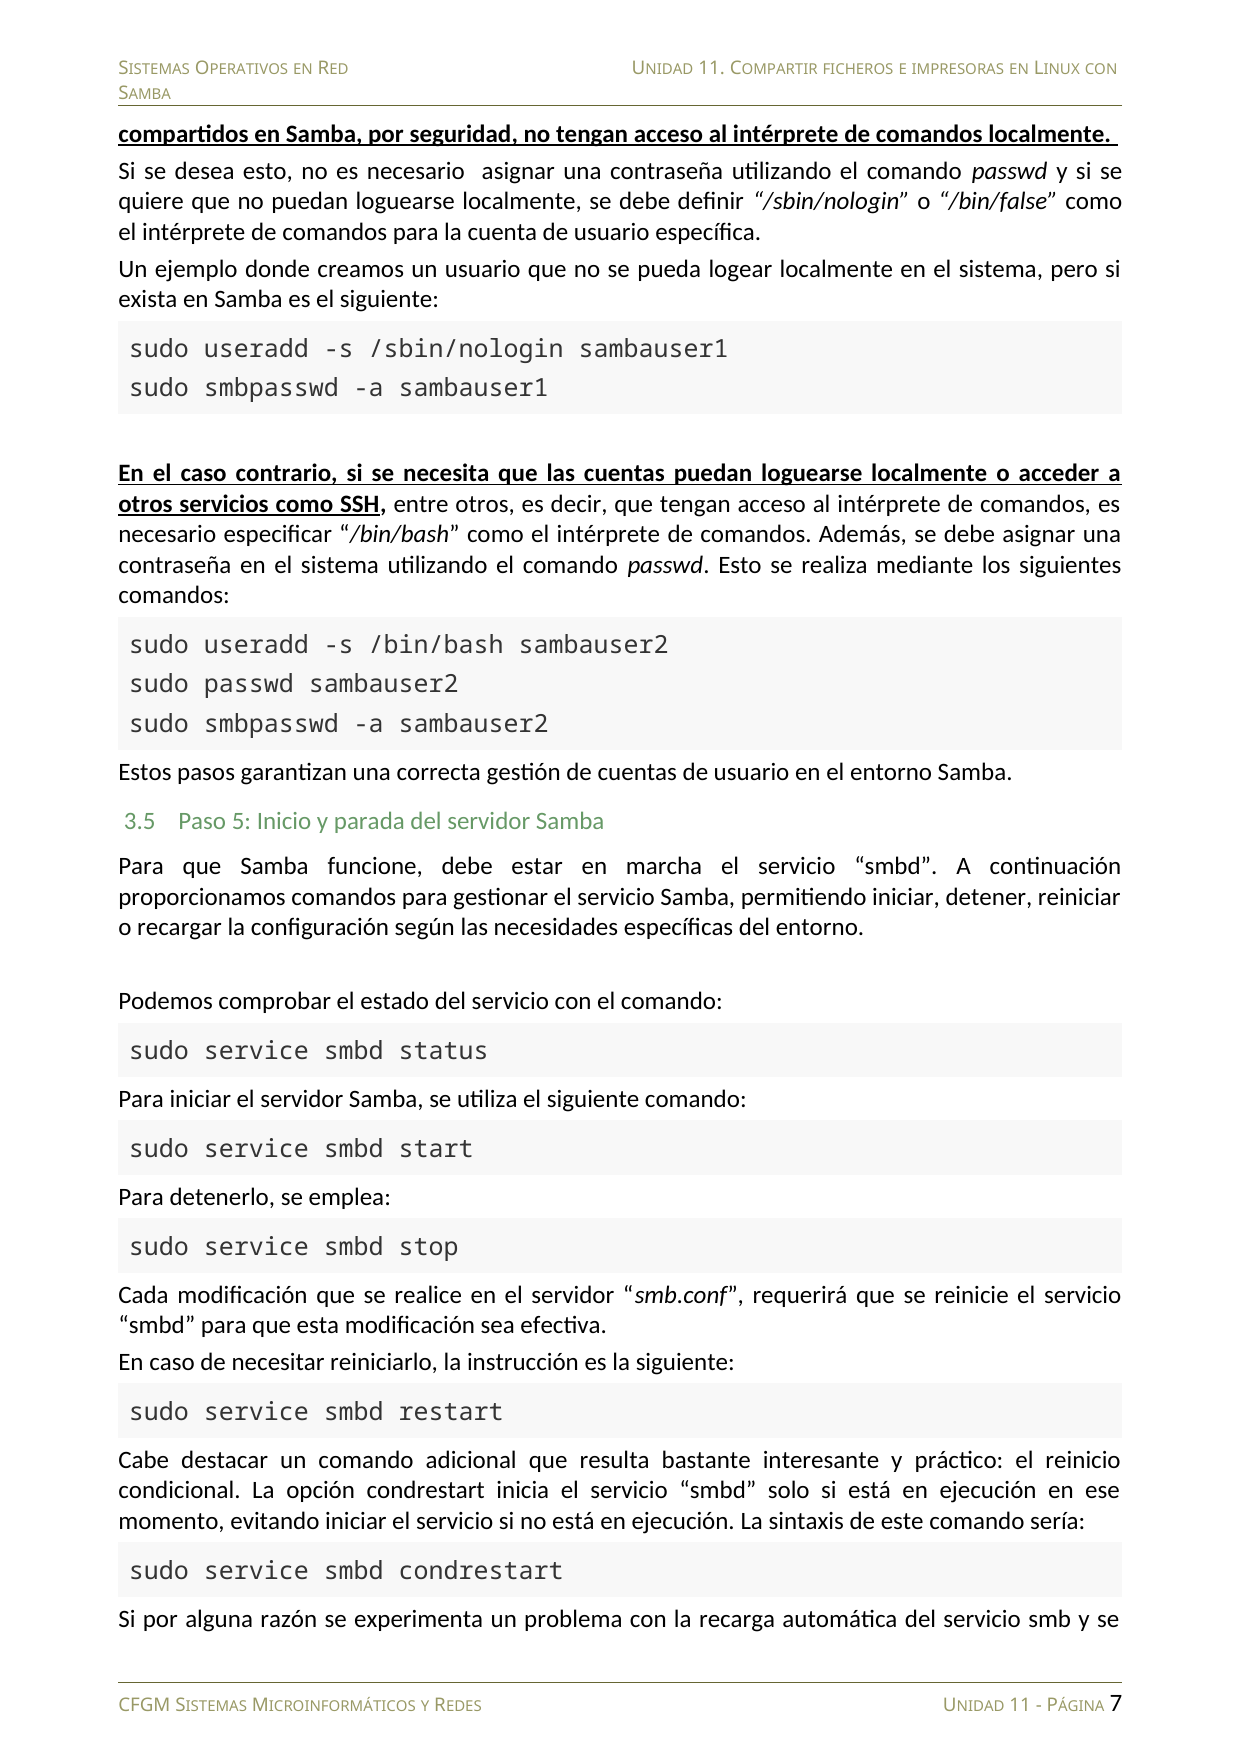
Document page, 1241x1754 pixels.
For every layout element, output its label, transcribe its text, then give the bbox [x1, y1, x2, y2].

text otros servicios como SSH, entre otros, es decir, que tengan acceso al intérprete de comandos, es necesario especificar “/bin/bash” como el intérprete de comandos. Además, se debe asignar una contraseña en el sistema utilizando el comando passwd. Esto se realiza mediante los siguientes comandos: [118, 485, 1122, 610]
table_header sudo useradd -s /bin/bash sambauser2 sudo passwd sambauser2 sudo smbpasswd -a sambauser2 [118, 617, 1122, 750]
text Podemos comprobar el estado del servicio con el comando: [118, 985, 1122, 1016]
table_header sudo service smbd stop [118, 1218, 1122, 1273]
text Si se desea esto, no es necesario asignar una contraseña utilizando el comando passwd y si se quiere que no puedan loguearse localmente, se debe definir “/sbin/nologin” o “/bin/false” como el intérprete de comandos para la cuenta de usuario específica. [118, 155, 1122, 247]
text Un ejemplo donde creamos un usuario que no se pueda logear localmente en el sistema, pero si exista en Samba es el siguiente: [118, 253, 1122, 314]
text Para que Samba funcione, debe estar en marcha el servicio “smbd”. A continuación proporcionamos comandos para gestionar el servicio Samba, permitiendo iniciar, detener, reiniciar o recargar la configuración según las necesidades específicas del entorno. [118, 850, 1122, 942]
text Estos pasos garantizan una correcta gestión de cuentas de usuario en el entorno Samba. [118, 756, 1122, 786]
table_header sudo service smbd status [118, 1023, 1122, 1077]
text Para iniciar el servidor Samba, se utiliza el siguiente comando: [118, 1083, 1122, 1114]
text Cabe destacar un comando adicional que resulta bastante interesante y práctico: el reinicio condicional. La opción condrestart inicia el servicio “smbd” solo si está en ejecución en ese momento, evitando iniciar el servicio si no está en ejecución. La sintaxis de este comando sería: [118, 1444, 1122, 1536]
text compartidos en Samba, por seguridad, no tengan acceso al intérprete de comandos localmente. [118, 118, 1122, 148]
text Para detenerlo, se emplea: [118, 1181, 1122, 1212]
text Cada modificación que se realice en el servidor “smb.conf”, requerirá que se reinicie el servicio “smbd” para que esta modificación sea efectiva. [118, 1279, 1122, 1340]
table_header sudo service smbd condrestart [118, 1542, 1122, 1597]
text En el caso contrario, si se necesita que las cuentas puedan loguearse localmente o acceder a [118, 457, 1122, 484]
table_header sudo service smbd start [118, 1120, 1122, 1175]
table_header sudo service smbd restart [118, 1383, 1122, 1438]
text En caso de necesitar reiniciarlo, la instrucción es la siguiente: [118, 1346, 1122, 1377]
table_header sudo useradd -s /sbin/nologin sambauser1 sudo smbpasswd -a sambauser1 [118, 321, 1122, 414]
text Si por alguna razón se experimenta un problema con la recarga automática del servicio smb y se [118, 1603, 1122, 1633]
subtitle Paso 5: Inicio y parada del servidor Samba [118, 805, 1122, 836]
